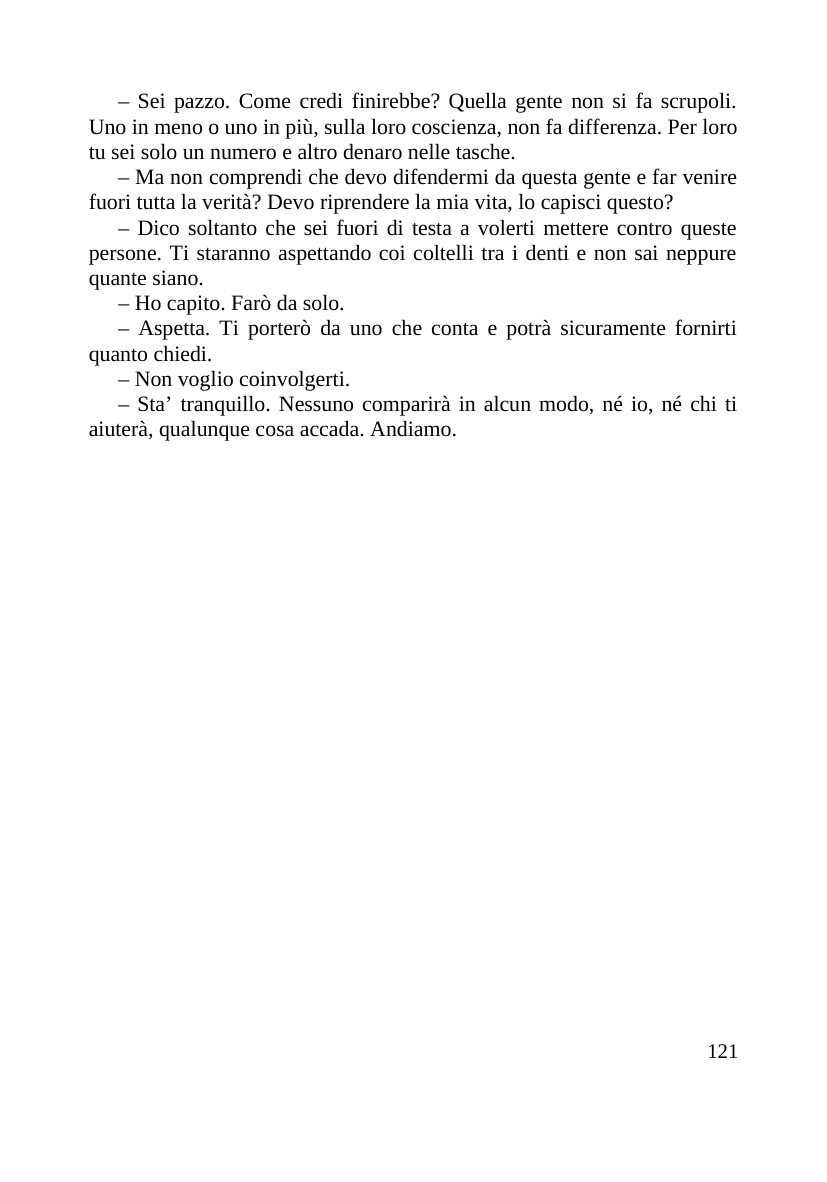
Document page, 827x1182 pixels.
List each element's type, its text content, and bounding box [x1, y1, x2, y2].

text – Ma non comprendi che devo difendermi da questa gente e far venire fuori tutta la verità? Devo riprendere la mia vita, lo capisci questo? [88, 164, 738, 214]
text – Dico soltanto che sei fuori di testa a volerti mettere contro queste persone. Ti staranno aspettando coi coltelli tra i denti e non sai neppure quante siano. [88, 214, 738, 290]
text – Aspetta. Ti porterò da uno che conta e potrà sicuramente fornirti quanto chiedi. [88, 315, 738, 366]
text – Ho capito. Farò da solo. [88, 290, 738, 315]
text – Sta’ tranquillo. Nessuno comparirà in alcun modo, né io, né chi ti aiuterà, qualunque cosa accada. Andiamo. [88, 391, 738, 441]
text – Sei pazzo. Come credi finirebbe? Quella gente non si fa scrupoli. Uno in meno o uno in più, sulla loro coscienza, non fa differenza. Per loro tu sei solo un numero e altro denaro nelle tasche. [88, 88, 738, 164]
text – Non voglio coinvolgerti. [88, 366, 738, 391]
